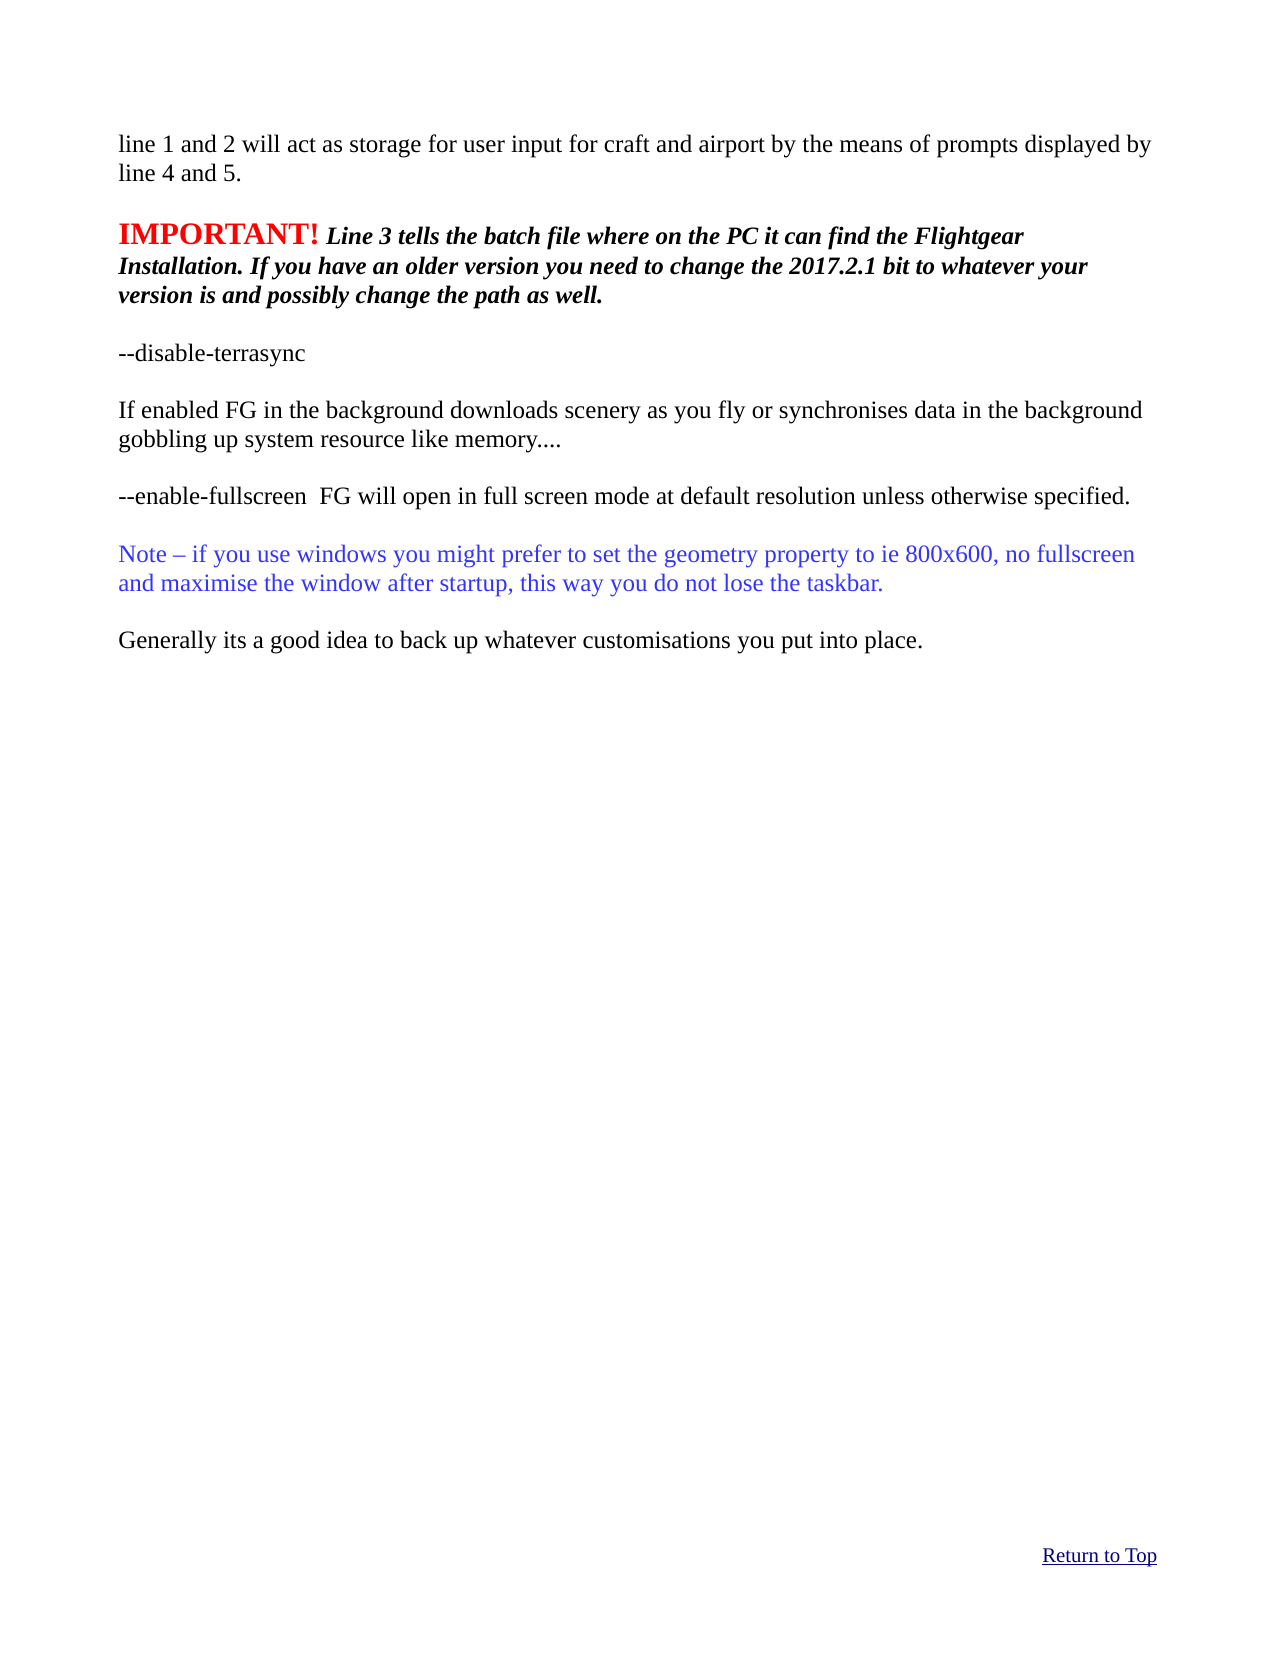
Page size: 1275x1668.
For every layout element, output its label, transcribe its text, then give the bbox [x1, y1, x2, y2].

text Generally its a good idea to back up whatever customisations you put into place. [118, 625, 1157, 654]
text --enable-fullscreen FG will open in full screen mode at default resolution unless otherwise specified. [118, 481, 1157, 510]
text If enabled FG in the background downloads scenery as you fly or synchronises data in the background gobbling up system resource like memory.... [118, 395, 1157, 453]
text line 1 and 2 will act as storage for user input for craft and airport by the means of prompts displayed by line 4 and 5. [118, 129, 1157, 187]
text IMPORTANT! Line 3 tells the batch file where on the PC it can find the Flightgear Installation. If you have an older version you need to change the 2017.2.1 bit to whatever your version is and possibly change the path as well. [118, 215, 1157, 309]
text Note – if you use windows you might prefer to set the geometry property to ie 800x600, no fullscreen and maximise the window after startup, this way you do not lose the taskbar. [118, 539, 1157, 596]
text --disable-terrasync [118, 338, 1157, 366]
